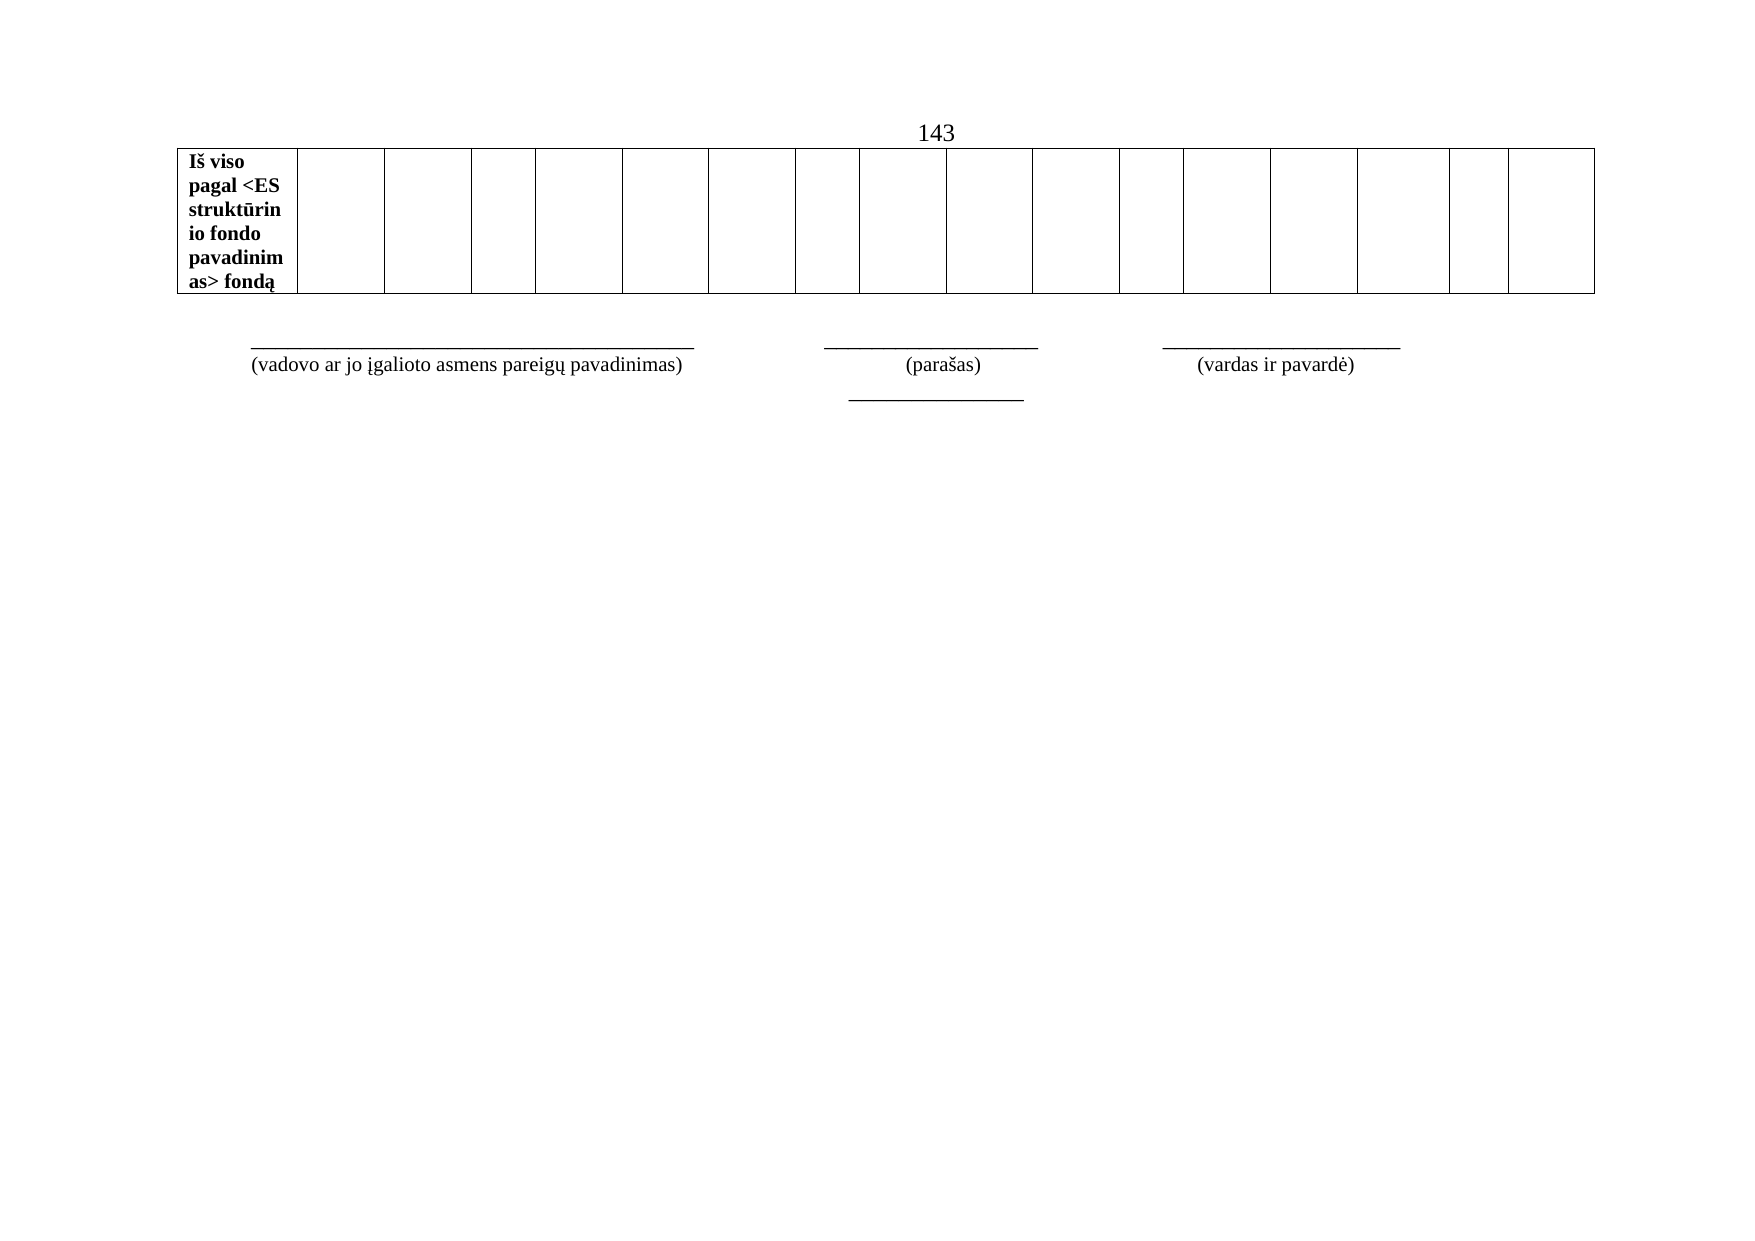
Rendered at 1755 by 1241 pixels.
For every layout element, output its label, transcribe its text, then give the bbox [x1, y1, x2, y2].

table_cell [1120, 149, 1183, 293]
table_cell [1184, 149, 1270, 293]
table_cell [1358, 149, 1449, 293]
table_cell [709, 149, 795, 293]
table_cell [1271, 149, 1357, 293]
table_cell [1033, 149, 1119, 293]
table_cell [947, 149, 1032, 293]
table_cell [298, 149, 384, 293]
text ______________ [177, 376, 1695, 404]
table_cell [472, 149, 535, 293]
table_cell Iš viso pagal <ES struktūrinio fondo pavadinimas> fondą [178, 149, 297, 293]
table_cell [796, 149, 859, 293]
table_cell [1450, 149, 1508, 293]
table_cell [536, 149, 622, 293]
table_cell [385, 149, 471, 293]
text (vadovo ar jo įgalioto asmens pareigų pavadinimas) (parašas) (vardas ir pavardė) [177, 352, 1695, 376]
table_cell [860, 149, 946, 293]
table_cell [1509, 149, 1594, 293]
table_cell [623, 149, 708, 293]
